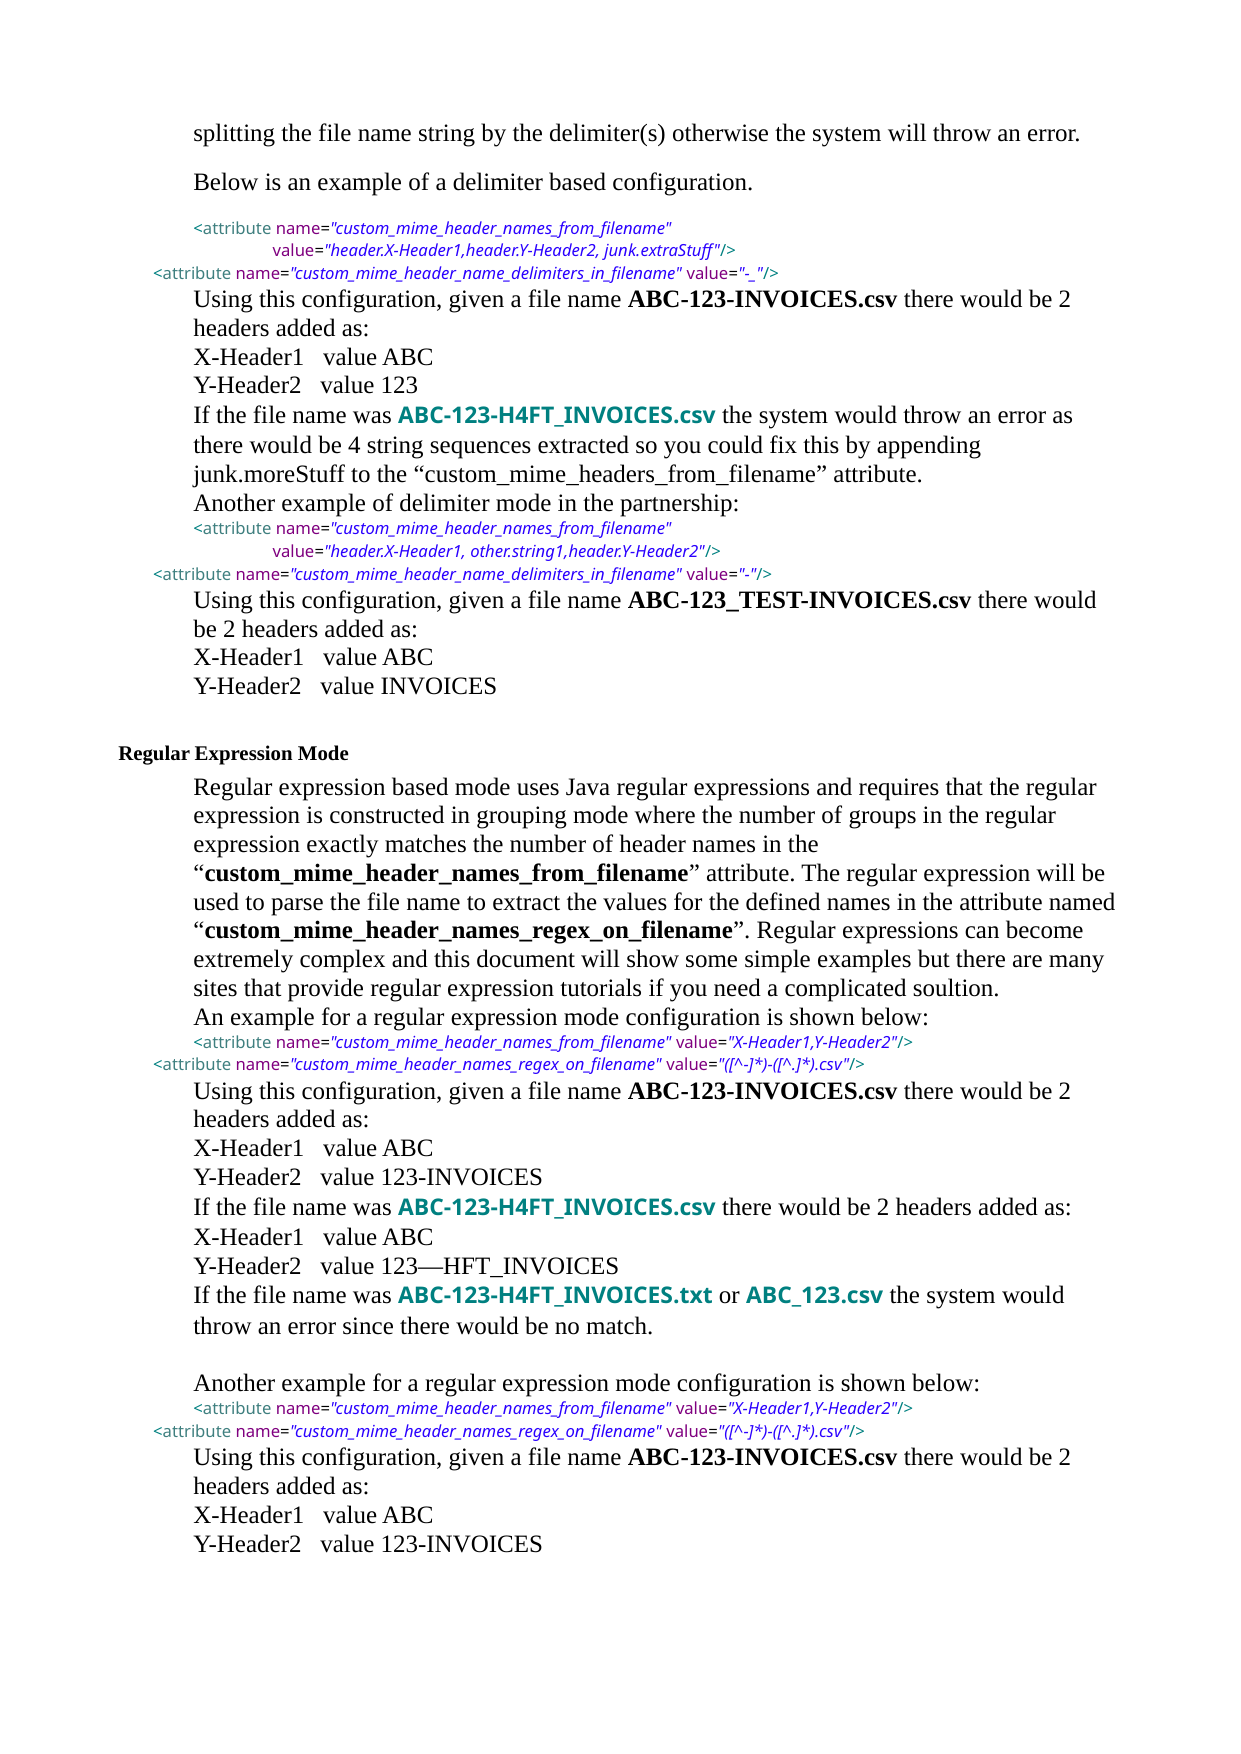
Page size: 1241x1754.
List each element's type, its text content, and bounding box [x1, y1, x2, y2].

text Another example for a regular expression mode configuration is shown below: [193, 1368, 1122, 1397]
text Using this configuration, given a file name ABC-123-INVOICES.csv there would be 2 headers added as: X-Header1 value ABC Y-Header2 value 123-INVOICES [193, 1076, 1122, 1191]
text value="header.X-Header1,header.Y-Header2, junk.extraStuff"/> [193, 239, 1122, 262]
text Using this configuration, given a file name ABC-123_TEST-INVOICES.csv there would be 2 headers added as: X-Header1 value ABC Y-Header2 value INVOICES [193, 585, 1122, 700]
text An example for a regular expression mode configuration is shown below: [193, 1002, 1122, 1030]
subtitle Regular Expression Mode [118, 741, 1122, 765]
text <attribute name="custom_mime_header_names_from_filename" value="X-Header1,Y-Header2"/> [193, 1397, 1122, 1420]
text Another example of delimiter mode in the partnership: [193, 488, 1122, 517]
text <attribute name="custom_mime_header_names_from_filename" [193, 517, 1122, 539]
text Regular expression based mode uses Java regular expressions and requires that the regular expression is constructed in grouping mode where the number of groups in the regular expression exactly matches the number of header names in the “custom_mime_header_names_from_filename” attribute. The regular expression will be used to parse the file name to extract the values for the defined names in the attribute named “custom_mime_header_names_regex_on_filename”. Regular expressions can become extremely complex and this document will show some simple examples but there are many sites that provide regular expression tutorials if you need a complicated soultion. [193, 772, 1122, 1002]
text Below is an example of a delimiter based configuration. [193, 167, 1122, 196]
text <attribute name="custom_mime_header_names_from_filename" value="X-Header1,Y-Header2"/> [193, 1030, 1122, 1053]
text value="header.X-Header1, other.string1,header.Y-Header2"/> [193, 539, 1122, 562]
text If the file name was ABC-123-H4FT_INVOICES.csv the system would throw an error as there would be 4 string sequences extracted so you could fix this by appending junk.moreStuff to the “custom_mime_headers_from_filename” attribute. [193, 399, 1122, 488]
text If the file name was ABC-123-H4FT_INVOICES.csv there would be 2 headers added as: X-Header1 value ABC Y-Header2 value 123—HFT_INVOICES [193, 1191, 1122, 1279]
text splitting the file name string by the delimiter(s) otherwise the system will throw an error. [193, 118, 1122, 147]
text If the file name was ABC-123-H4FT_INVOICES.txt or ABC_123.csv the system would throw an error since there would be no match. [193, 1279, 1122, 1339]
text Using this configuration, given a file name ABC-123-INVOICES.csv there would be 2 headers added as: X-Header1 value ABC Y-Header2 value 123 [193, 284, 1122, 399]
text <attribute name="custom_mime_header_names_regex_on_filename" value="([^-]*)-([^.]*).csv"/> [118, 1053, 1122, 1076]
text <attribute name="custom_mime_header_name_delimiters_in_filename" value="-"/> [118, 562, 1122, 585]
text <attribute name="custom_mime_header_name_delimiters_in_filename" value="-_"/> [118, 262, 1122, 284]
text <attribute name="custom_mime_header_names_from_filename" [193, 216, 1122, 239]
text <attribute name="custom_mime_header_names_regex_on_filename" value="([^-]*)-([^.]*).csv"/> [118, 1420, 1122, 1442]
text Using this configuration, given a file name ABC-123-INVOICES.csv there would be 2 headers added as: X-Header1 value ABC Y-Header2 value 123-INVOICES [193, 1442, 1122, 1557]
